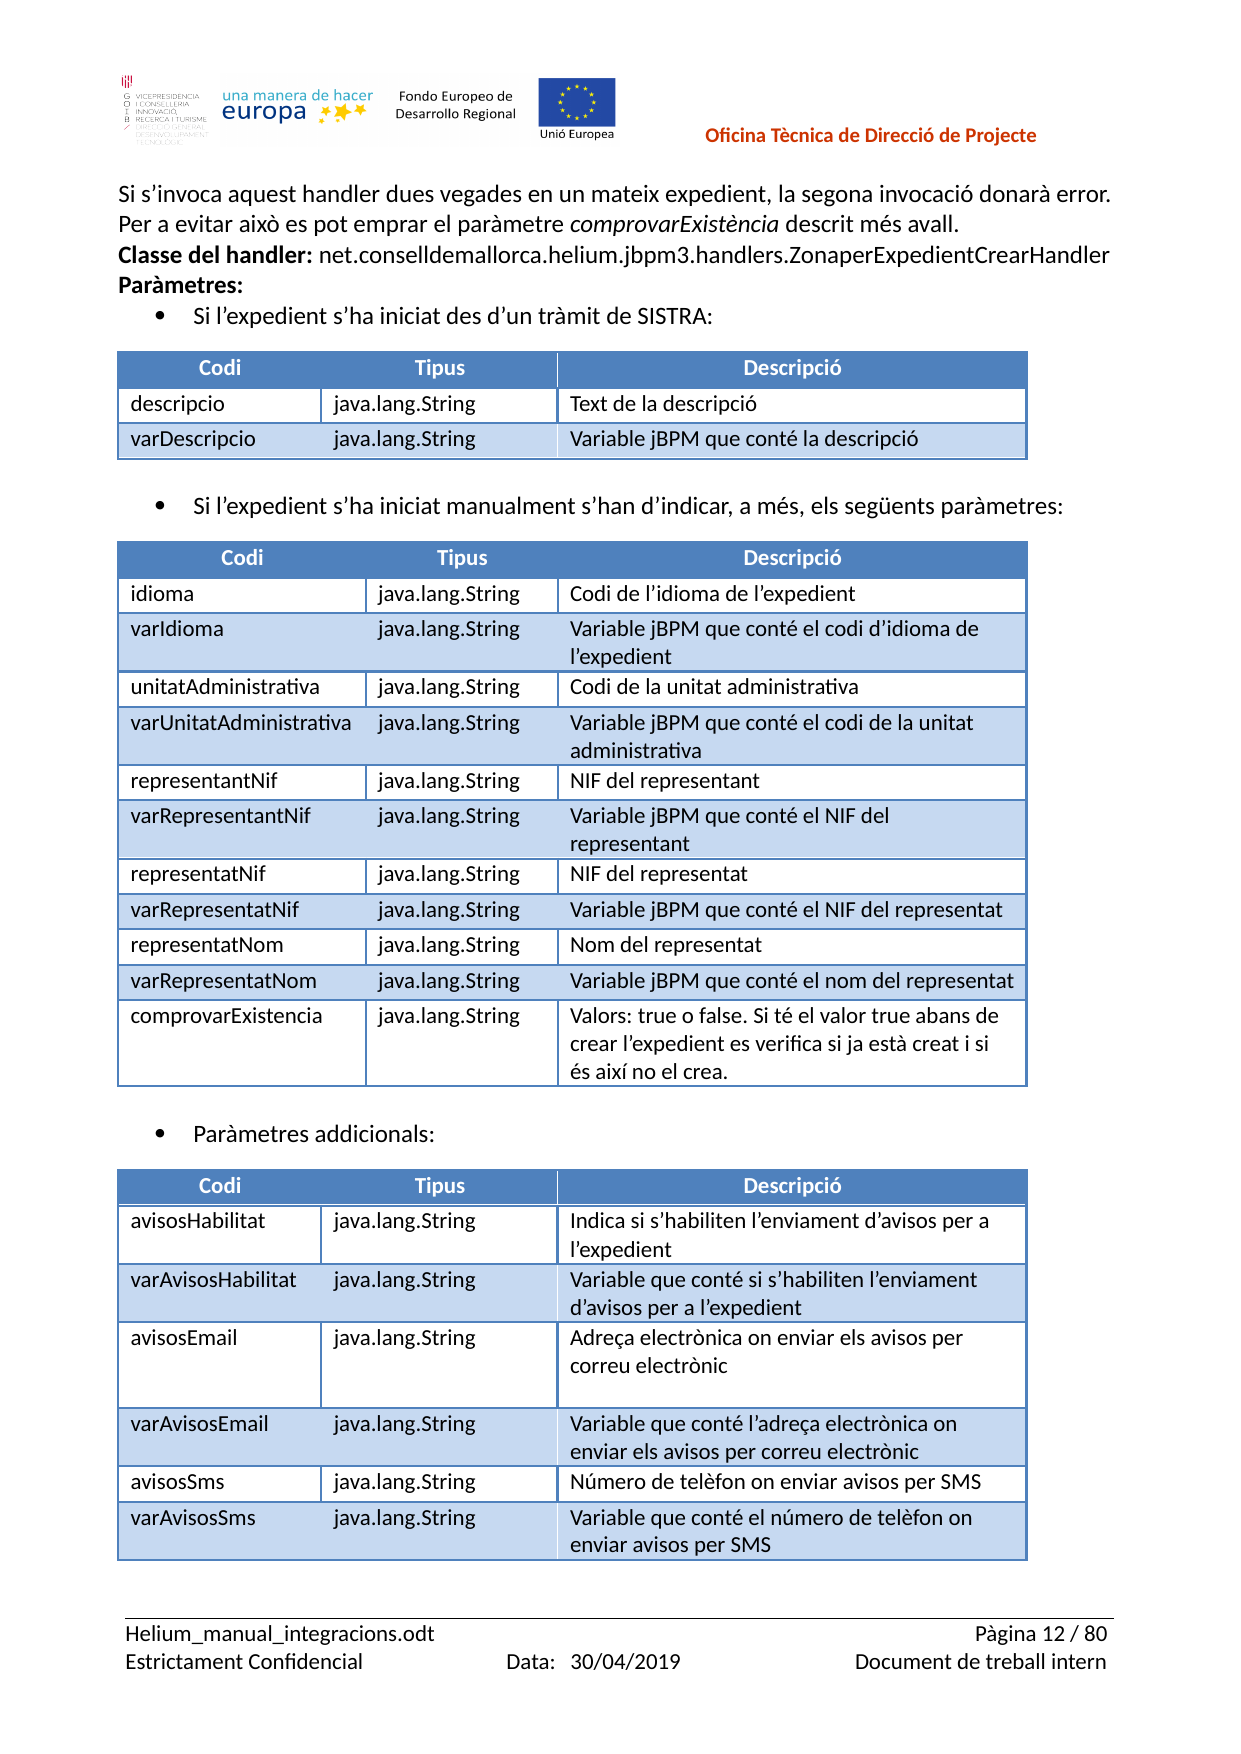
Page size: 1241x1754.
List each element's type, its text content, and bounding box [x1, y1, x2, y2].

table_cell java.lang.String [322, 1467, 556, 1501]
table_header Tipus [321, 1171, 557, 1204]
table_cell Indica si s’habiliten l’enviament d’avisos per a l’expedient [559, 1207, 1025, 1263]
text Paràmetres: [118, 269, 1122, 300]
table_cell java.lang.String [367, 579, 557, 612]
table_cell java.lang.String [367, 1001, 557, 1085]
table_cell varRepresentantNif [119, 801, 366, 857]
table_cell Variable que conté si s’habiliten l’enviament d’avisos per a l’expedient [558, 1265, 1025, 1321]
table_header Tipus [321, 353, 557, 387]
table_cell Variable jBPM que conté el NIF del representat [558, 895, 1025, 928]
table_cell avisosSms [119, 1467, 320, 1501]
picture [118, 73, 213, 147]
table_cell representantNif [119, 766, 365, 799]
table_cell java.lang.String [367, 766, 557, 799]
table_header Descripció [558, 1171, 1025, 1204]
table_cell Variable que conté el número de telèfon on enviar avisos per SMS [558, 1503, 1025, 1559]
table_cell java.lang.String [366, 708, 558, 764]
table_cell Variable jBPM que conté la descripció [558, 424, 1025, 457]
table_header Descripció [558, 544, 1025, 577]
table_cell java.lang.String [366, 895, 558, 928]
table_cell java.lang.String [367, 930, 557, 964]
list Si l’expedient s’ha iniciat des d’un tràmit de SISTRA: [156, 300, 1122, 330]
table_header Descripció [558, 353, 1025, 387]
table_cell java.lang.String [366, 966, 558, 999]
table_cell java.lang.String [321, 1503, 557, 1559]
table_header Tipus [366, 544, 558, 577]
table_header Codi [119, 353, 321, 387]
table_cell java.lang.String [321, 424, 557, 457]
table_cell Codi de la unitat administrativa [559, 673, 1025, 706]
table_header Codi [119, 1171, 321, 1204]
table_cell java.lang.String [322, 1207, 556, 1263]
table_cell idioma [119, 579, 365, 612]
table_cell comprovarExistencia [119, 1001, 365, 1085]
table_cell Número de telèfon on enviar avisos per SMS [559, 1467, 1025, 1501]
table_cell NIF del representat [559, 860, 1025, 893]
list Paràmetres addicionals: [156, 1118, 1122, 1148]
table_cell java.lang.String [321, 1409, 557, 1465]
text Si s’invoca aquest handler dues vegades en un mateix expedient, la segona invocació donarà error. Per a evitar això es pot emprar el paràmetre comprovarExistència descrit més avall. [118, 178, 1122, 239]
table_cell java.lang.String [367, 860, 557, 893]
table_cell java.lang.String [366, 614, 558, 670]
table_cell Nom del representat [559, 930, 1025, 964]
table_cell Variable jBPM que conté el codi de la unitat administrativa [558, 708, 1025, 764]
table_cell Adreça electrònica on enviar els avisos per correu electrònic [559, 1323, 1025, 1407]
table_cell Codi de l’idioma de l’expedient [559, 579, 1025, 612]
table_cell java.lang.String [322, 1323, 556, 1407]
table_cell java.lang.String [366, 801, 558, 857]
table_cell varUnitatAdministrativa [119, 708, 366, 764]
table_cell Variable jBPM que conté el NIF del representant [558, 801, 1025, 857]
table_cell java.lang.String [321, 1265, 557, 1321]
table_cell varIdioma [119, 614, 366, 670]
table_cell varRepresentatNif [119, 895, 366, 928]
table_cell java.lang.String [367, 673, 557, 706]
text Classe del handler: net.conselldemallorca.helium.jbpm3.handlers.ZonaperExpedientCrearHandler [118, 239, 1122, 269]
table_cell Variable jBPM que conté el codi d’idioma de l’expedient [558, 614, 1025, 670]
table_cell Variable que conté l’adreça electrònica on enviar els avisos per correu electrònic [558, 1409, 1025, 1465]
table_cell avisosEmail [119, 1323, 320, 1407]
table_cell java.lang.String [322, 389, 556, 422]
table_cell avisosHabilitat [119, 1207, 320, 1263]
picture [219, 73, 621, 147]
table_cell Valors: true o false. Si té el valor true abans de crear l’expedient es verifica si ja està creat i si és així no el crea. [559, 1001, 1025, 1085]
table_cell representatNif [119, 860, 365, 893]
table_cell varAvisosEmail [119, 1409, 321, 1465]
list Si l’expedient s’ha iniciat manualment s’han d’indicar, a més, els següents paràmetres: [156, 490, 1122, 521]
table_header Codi [119, 544, 366, 577]
table_cell unitatAdministrativa [119, 673, 365, 706]
table_cell representatNom [119, 930, 365, 964]
table_cell varAvisosSms [119, 1503, 321, 1559]
table_cell varDescripcio [119, 424, 321, 457]
table_cell varAvisosHabilitat [119, 1265, 321, 1321]
table_cell NIF del representant [559, 766, 1025, 799]
table_cell descripcio [119, 389, 320, 422]
table_cell varRepresentatNom [119, 966, 366, 999]
table_cell Text de la descripció [559, 389, 1025, 422]
table_cell Variable jBPM que conté el nom del representat [558, 966, 1025, 999]
